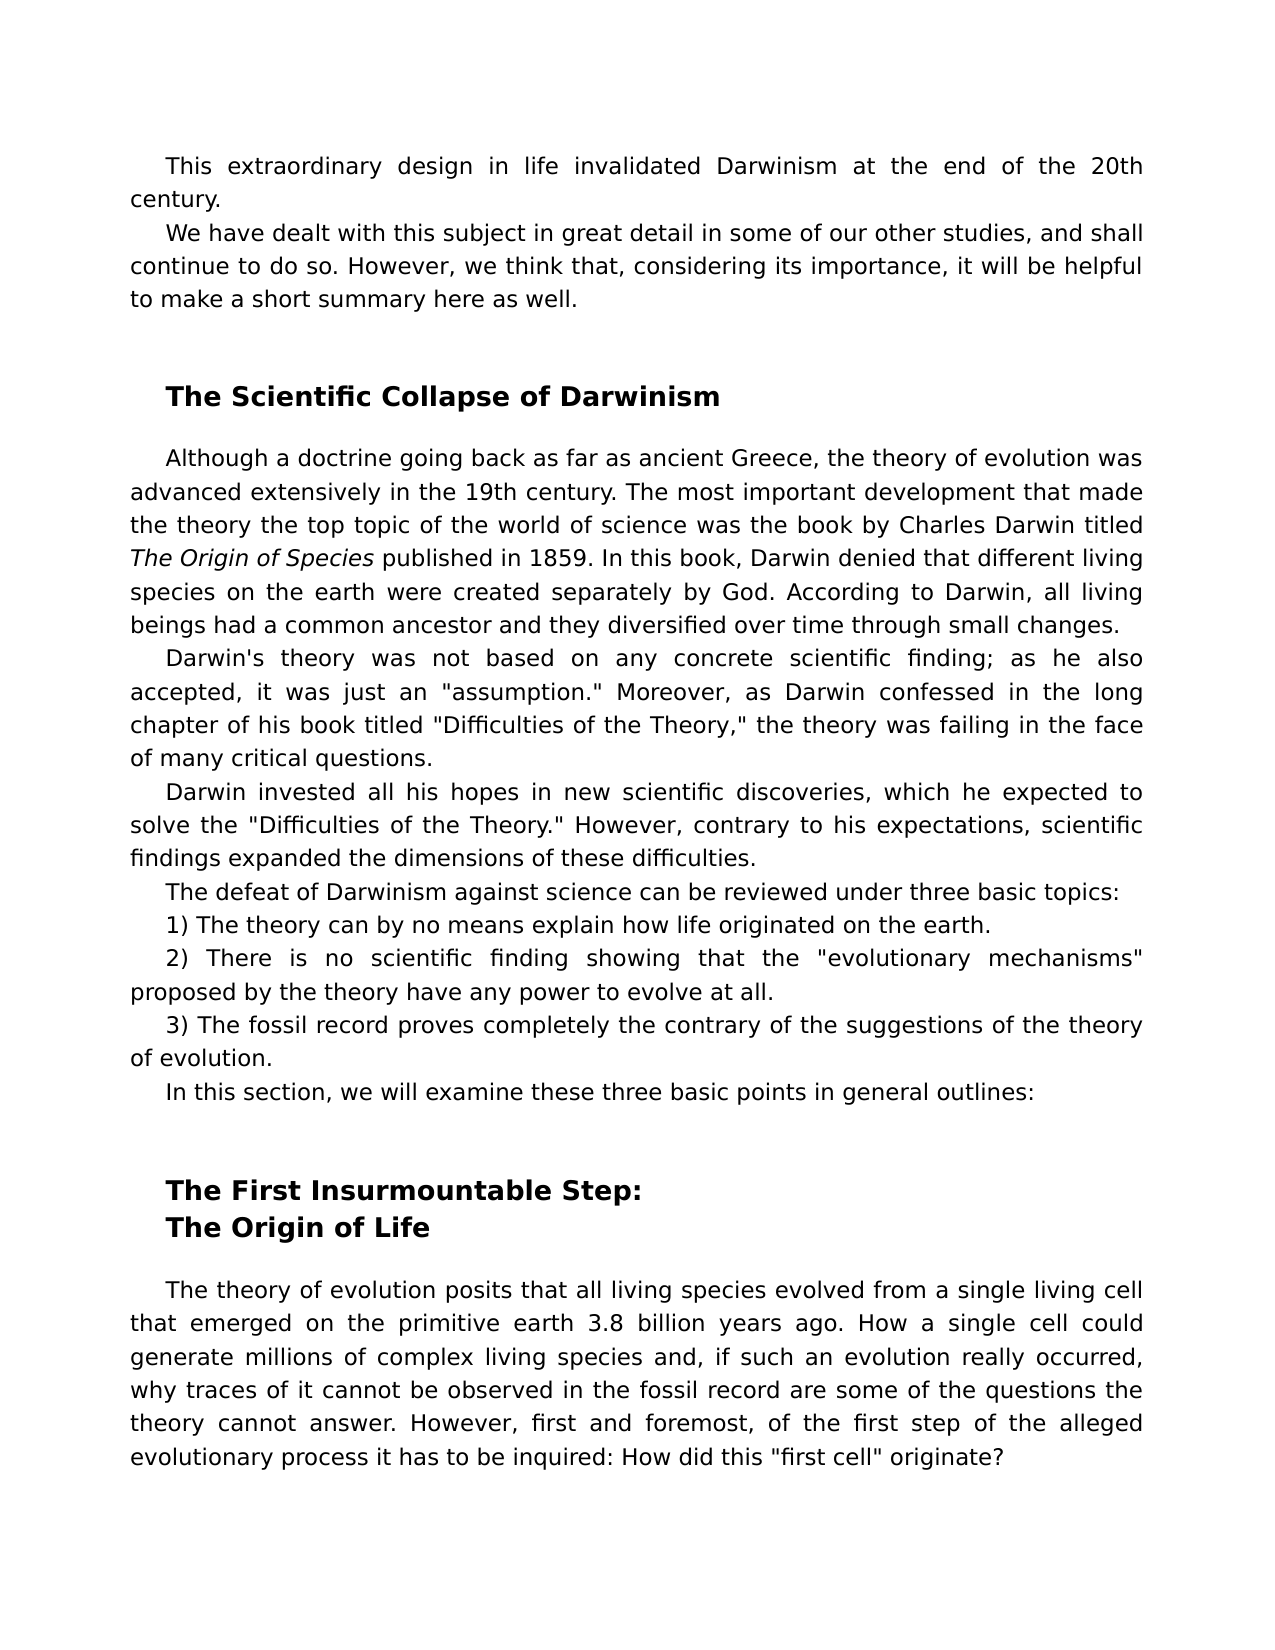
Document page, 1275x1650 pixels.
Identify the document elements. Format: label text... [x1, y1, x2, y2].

text The theory of evolution posits that all living species evolved from a single living cell that emerged on the primitive earth 3.8 billion years ago. How a single cell could generate millions of complex living species and, if such an evolution really occurred, why traces of it cannot be observed in the fossil record are some of the questions the theory cannot answer. However, first and foremost, of the first step of the alleged evolutionary process it has to be inquired: How did this "first cell" originate? [130, 1272, 1145, 1472]
text The Origin of Life [165, 1213, 1127, 1244]
text 3) The fossil record proves completely the contrary of the suggestions of the theory of evolution. [130, 1007, 1145, 1073]
text The First Insurmountable Step: [165, 1173, 1127, 1207]
text Darwin invested all his hopes in new scientific discoveries, which he expected to solve the "Difficulties of the Theory." However, contrary to his expectations, scientific findings expanded the dimensions of these difficulties. [130, 773, 1145, 873]
text Darwin's theory was not based on any concrete scientific finding; as he also accepted, it was just an "assumption." Moreover, as Darwin confessed in the long chapter of his book titled "Difficulties of the Theory," the theory was failing in the face of many critical questions. [130, 640, 1145, 773]
text Although a doctrine going back as far as ancient Greece, the theory of evolution was advanced extensively in the 19th century. The most important development that made the theory the top topic of the world of science was the book by Charles Darwin titled The Origin of Species published in 1859. In this book, Darwin denied that different living species on the earth were created separately by God. According to Darwin, all living beings had a common ancestor and they diversified over time through small changes. [130, 440, 1145, 640]
text 2) There is no scientific finding showing that the "evolutionary mechanisms" proposed by the theory have any power to evolve at all. [130, 940, 1145, 1007]
text The Scientific Collapse of Darwinism [165, 381, 1127, 413]
text 1) The theory can by no means explain how life originated on the earth. [130, 907, 1145, 940]
text This extraordinary design in life invalidated Darwinism at the end of the 20th century. [130, 148, 1145, 214]
text In this section, we will examine these three basic points in general outlines: [130, 1073, 1145, 1107]
text The defeat of Darwinism against science can be reviewed under three basic topics: [130, 873, 1145, 907]
text We have dealt with this subject in great detail in some of our other studies, and shall continue to do so. However, we think that, considering its importance, it will be helpful to make a short summary here as well. [130, 214, 1145, 314]
